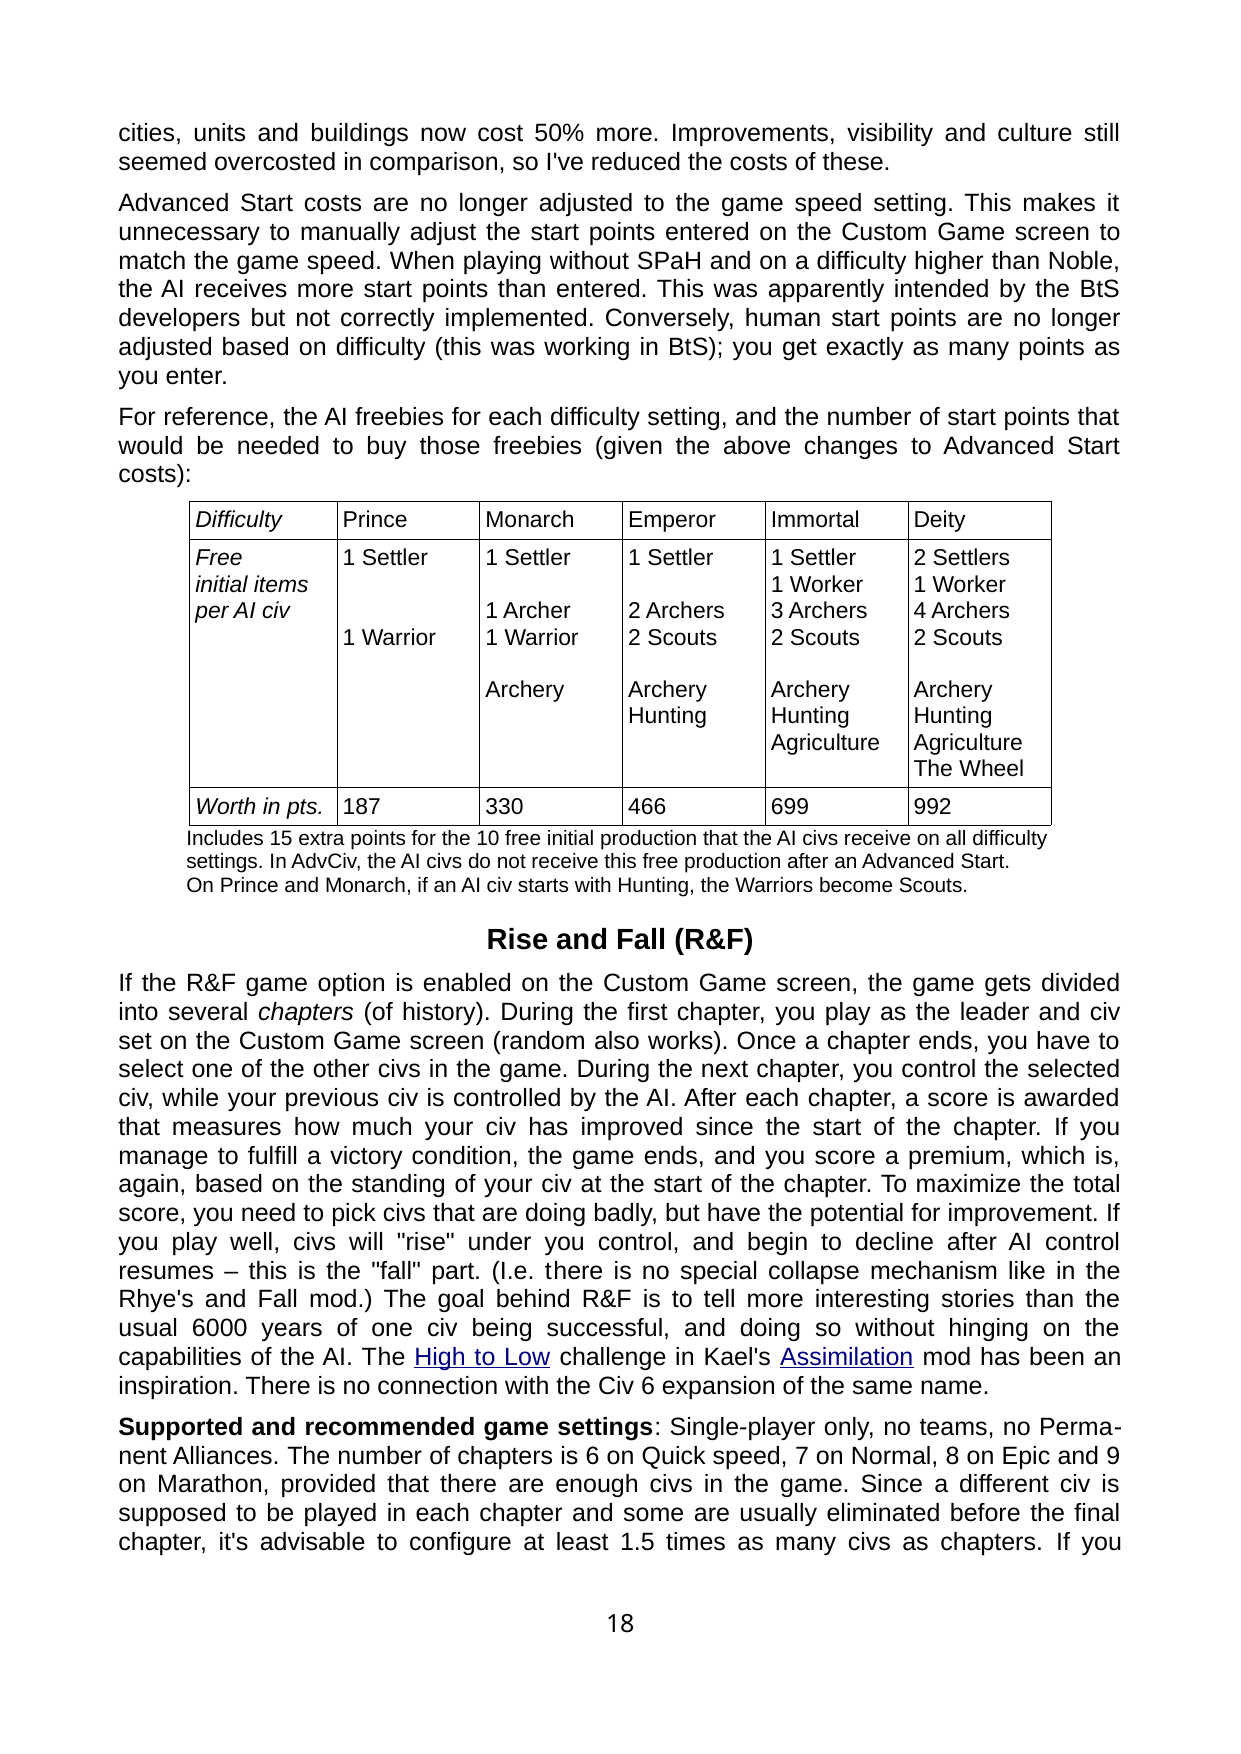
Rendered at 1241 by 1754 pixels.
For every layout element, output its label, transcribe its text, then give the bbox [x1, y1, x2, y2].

subtitle Rise and Fall (R&F) [118, 922, 1122, 956]
table_cell 1 Settler 1 Archer 1 Warrior Archery [480, 540, 622, 787]
table_cell 466 [623, 788, 765, 825]
text If the R&F game option is enabled on the Custom Game screen, the game gets divided into several chapters (of history). During the first chapter, you play as the leader and civ set on the Custom Game screen (random also works). Once a chapter ends, you have to select one of the other civs in the game. During the next chapter, you control the selected civ, while your previous civ is controlled by the AI. After each chapter, a score is awarded that measures how much your civ has improved since the start of the chapter. If you manage to fulfill a victory condition, the game ends, and you score a premium, which is, again, based on the standing of your civ at the start of the chapter. To maximize the total score, you need to pick civs that are doing badly, but have the potential for improvement. If you play well, civs will "rise" under you control, and begin to decline after AI control resumes – this is the "fall" part. (I.e. there is no special collapse mechanism like in the Rhye's and Fall mod.) The goal behind R&F is to tell more interesting stories than the usual 6000 years of one civ being successful, and doing so without hinging on the capabilities of the AI. The High to Low challenge in Kael's Assimilation mod has been an inspiration. There is no connection with the Civ 6 expansion of the same name. [118, 968, 1122, 1399]
table_cell 330 [480, 788, 622, 825]
table_header Immortal [766, 502, 908, 538]
table_cell 699 [766, 788, 908, 825]
table_header Difficulty [190, 502, 337, 538]
table_header Monarch [480, 502, 622, 538]
table_cell 1 Settler 2 Archers 2 Scouts Archery Hunting [623, 540, 765, 787]
table_cell 187 [338, 788, 479, 825]
text Advanced Start costs are no longer adjusted to the game speed setting. This makes it unnecessary to manually adjust the start points entered on the Custom Game screen to match the game speed. When playing without SPaH and on a difficulty higher than Noble, the AI receives more start points than entered. This was apparently intended by the BtS developers but not correctly implemented. Conversely, human start points are no longer adjusted based on difficulty (this was working in BtS); you get exactly as many points as you enter. [118, 188, 1122, 389]
text Supported and recommended game settings: Single-player only, no teams, no Perma­nent Alliances. The number of chapters is 6 on Quick speed, 7 on Normal, 8 on Epic and 9 on Marathon, provided that there are enough civs in the game. Since a different civ is supposed to be played in each chapter and some are usually eliminated before the final chapter, it's advisable to configure at least 1.5 times as many civs as chapters. If you [118, 1412, 1122, 1556]
table_cell 1 Settler 1 Worker 3 Archers 2 Scouts Archery Hunting Agriculture [766, 540, 908, 787]
text Includes 15 extra points for the 10 free initial production that the AI civs receive on all difficulty settings. In AdvCiv, the AI civs do not receive this free production after an Advanced Start. On Prince and Monarch, if an AI civ starts with Hunting, the Warriors become Scouts. [186, 825, 1072, 897]
table_cell 1 Settler 1 Warrior [338, 540, 479, 787]
table_cell 992 [909, 788, 1051, 825]
table_header Deity [909, 502, 1051, 538]
table_cell 2 Settlers 1 Worker 4 Archers 2 Scouts Archery Hunting Agriculture The Wheel [909, 540, 1051, 787]
text cities, units and buildings now cost 50% more. Improvements, visibility and culture still seemed overcosted in comparison, so I've reduced the costs of these. [118, 118, 1122, 176]
table_cell Worth in pts. [190, 788, 337, 825]
text For reference, the AI freebies for each difficulty setting, and the number of start points that would be needed to buy those freebies (given the above changes to Advanced Start costs): [118, 402, 1122, 488]
table_header Prince [338, 502, 479, 538]
table_header Emperor [623, 502, 765, 538]
table_cell Free initial items per AI civ [190, 540, 337, 787]
